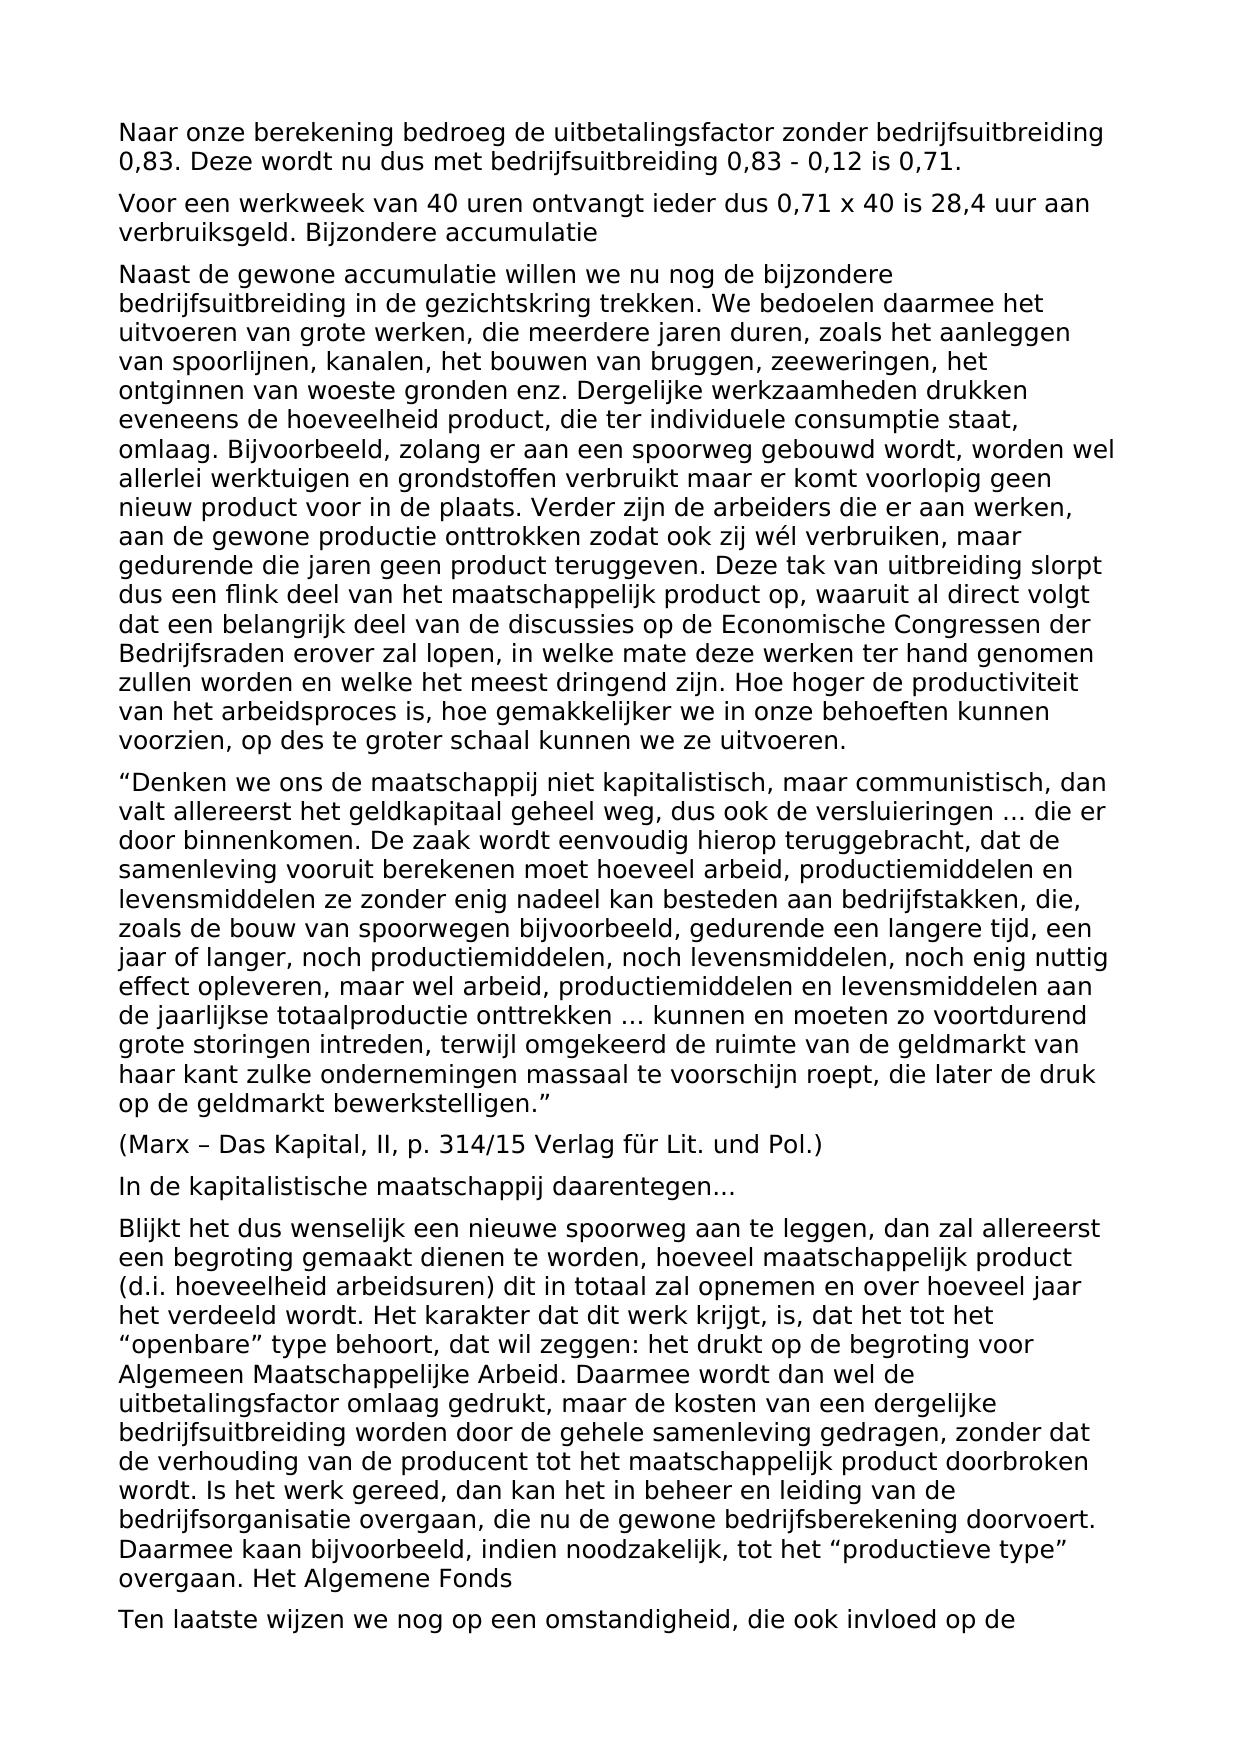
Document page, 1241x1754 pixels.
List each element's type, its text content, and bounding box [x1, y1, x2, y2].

text Voor een werkweek van 40 uren ontvangt ieder dus 0,71 x 40 is 28,4 uur aan verbruiksgeld. Bijzondere accumulatie [118, 189, 1122, 247]
text Naast de gewone accumulatie willen we nu nog de bijzondere bedrijfsuitbreiding in de gezichtskring trekken. We bedoelen daarmee het uitvoeren van grote werken, die meerdere jaren duren, zoals het aanleggen van spoorlijnen, kanalen, het bouwen van bruggen, zeeweringen, het ontginnen van woeste gronden enz. Dergelijke werkzaamheden drukken eveneens de hoeveelheid product, die ter individuele consumptie staat, omlaag. Bijvoorbeeld, zolang er aan een spoorweg gebouwd wordt, worden wel allerlei werktuigen en grondstoffen verbruikt maar er komt voorlopig geen nieuw product voor in de plaats. Verder zijn de arbeiders die er aan werken, aan de gewone productie onttrokken zodat ook zij wél verbruiken, maar gedurende die jaren geen product teruggeven. Deze tak van uitbreiding slorpt dus een flink deel van het maatschappelijk product op, waaruit al direct volgt dat een belangrijk deel van de discussies op de Economische Congressen der Bedrijfsraden erover zal lopen, in welke mate deze werken ter hand genomen zullen worden en welke het meest dringend zijn. Hoe hoger de productiviteit van het arbeidsproces is, hoe gemakkelijker we in onze behoeften kunnen voorzien, op des te groter schaal kunnen we ze uitvoeren. [118, 260, 1122, 756]
text In de kapitalistische maatschappij daarentegen... [118, 1172, 1122, 1201]
text “Denken we ons de maatschappij niet kapitalistisch, maar communistisch, dan valt allereerst het geldkapitaal geheel weg, dus ook de versluieringen ... die er door binnenkomen. De zaak wordt eenvoudig hierop teruggebracht, dat de samenleving vooruit berekenen moet hoeveel arbeid, productiemiddelen en levensmiddelen ze zonder enig nadeel kan besteden aan bedrijfstakken, die, zoals de bouw van spoorwegen bijvoorbeeld, gedurende een langere tijd, een jaar of langer, noch productiemiddelen, noch levensmiddelen, noch enig nuttig effect opleveren, maar wel arbeid, productiemiddelen en levensmiddelen aan de jaarlijkse totaalproductie onttrekken ... kunnen en moeten zo voortdurend grote storingen intreden, terwijl omgekeerd de ruimte van de geldmarkt van haar kant zulke ondernemingen massaal te voorschijn roept, die later de druk op de geldmarkt bewerkstelligen.” [118, 768, 1122, 1118]
text (Marx – Das Kapital, II, p. 314/15 Verlag für Lit. und Pol.) [118, 1131, 1122, 1160]
text Ten laatste wijzen we nog op een omstandigheid, die ook invloed op de [118, 1606, 1122, 1635]
text Naar onze berekening bedroeg de uitbetalingsfactor zonder bedrijfsuitbreiding 0,83. Deze wordt nu dus met bedrijfsuitbreiding 0,83 - 0,12 is 0,71. [118, 118, 1122, 176]
text Blijkt het dus wenselijk een nieuwe spoorweg aan te leggen, dan zal allereerst een begroting gemaakt dienen te worden, hoeveel maatschappelijk product (d.i. hoeveelheid arbeidsuren) dit in totaal zal opnemen en over hoeveel jaar het verdeeld wordt. Het karakter dat dit werk krijgt, is, dat het tot het “openbare” type behoort, dat wil zeggen: het drukt op de begroting voor Algemeen Maatschappelijke Arbeid. Daarmee wordt dan wel de uitbetalingsfactor omlaag gedrukt, maar de kosten van een dergelijke bedrijfsuitbreiding worden door de gehele samenleving gedragen, zonder dat de verhouding van de producent tot het maatschappelijk product doorbroken wordt. Is het werk gereed, dan kan het in beheer en leiding van de bedrijfsorganisatie overgaan, die nu de gewone bedrijfsberekening doorvoert. Daarmee kaan bijvoorbeeld, indien noodzakelijk, tot het “productieve type” overgaan. Het Algemene Fonds [118, 1214, 1122, 1593]
